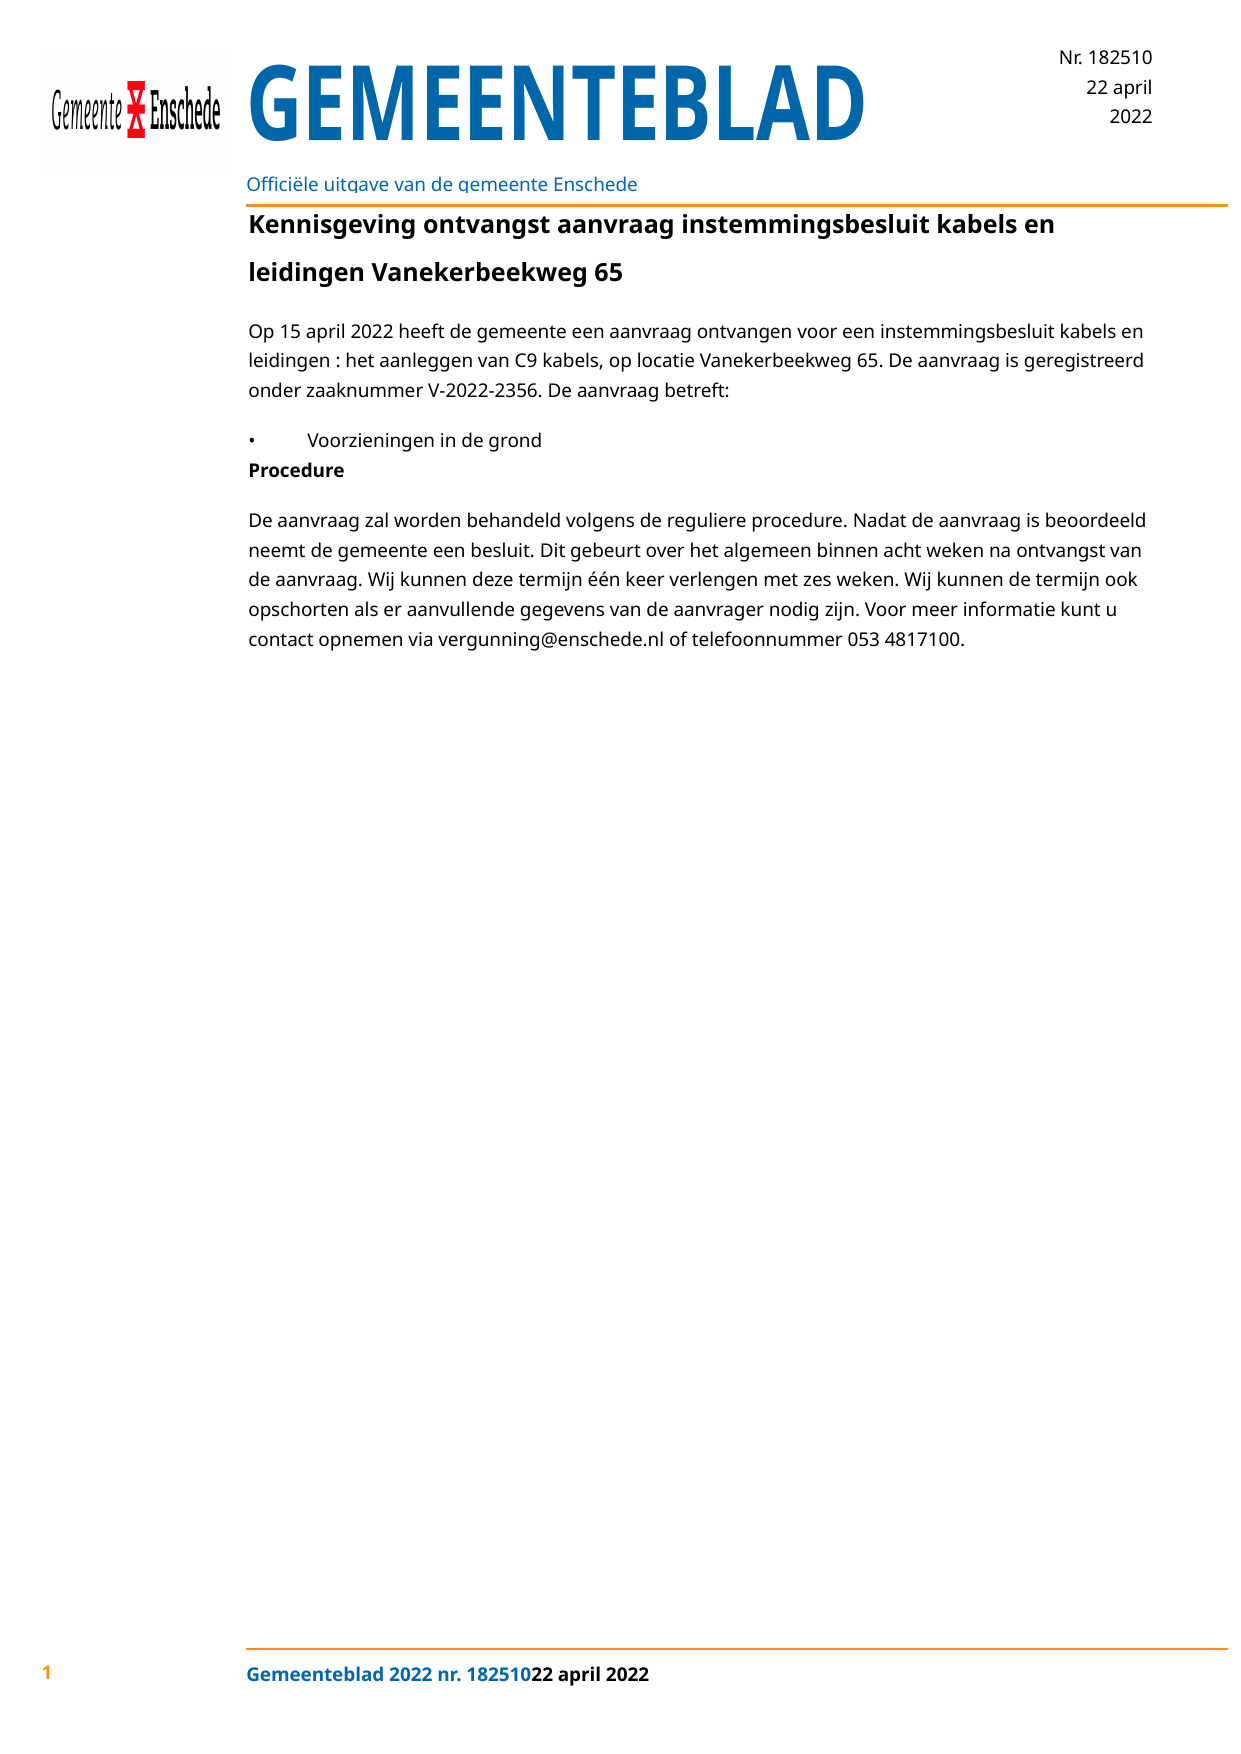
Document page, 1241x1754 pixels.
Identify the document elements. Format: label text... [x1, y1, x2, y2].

text Op 15 april 2022 heeft de gemeente een aanvraag ontvangen voor een instemmingsbesluit kabels en leidingen : het aanleggen van C9 kabels, op locatie Vanekerbeekweg 65. De aanvraag is geregistreerd onder zaaknummer V-2022-2356. De aanvraag betreft: [248, 318, 1152, 403]
text De aanvraag zal worden behandeld volgens de reguliere procedure. Nadat de aanvraag is beoordeeld neemt de gemeente een besluit. Dit gebeurt over het algemeen binnen acht weken na ontvangst van de aanvraag. Wij kunnen deze termijn één keer verlengen met zes weken. Wij kunnen de termijn ook opschorten als er aanvullende gegevens van de aanvrager nodig zijn. Voor meer informatie kunt u contact opnemen via vergunning@enschede.nl of telefoonnummer 053 4817100. [248, 507, 1152, 652]
picture [41, 47, 231, 172]
text Procedure [248, 457, 1152, 483]
text Kennisgeving ontvangst aanvraag instemmingsbesluit kabels en leidingen Vanekerbeekweg 65 [248, 207, 1152, 288]
list Voorzieningen in de grond [248, 427, 1152, 453]
